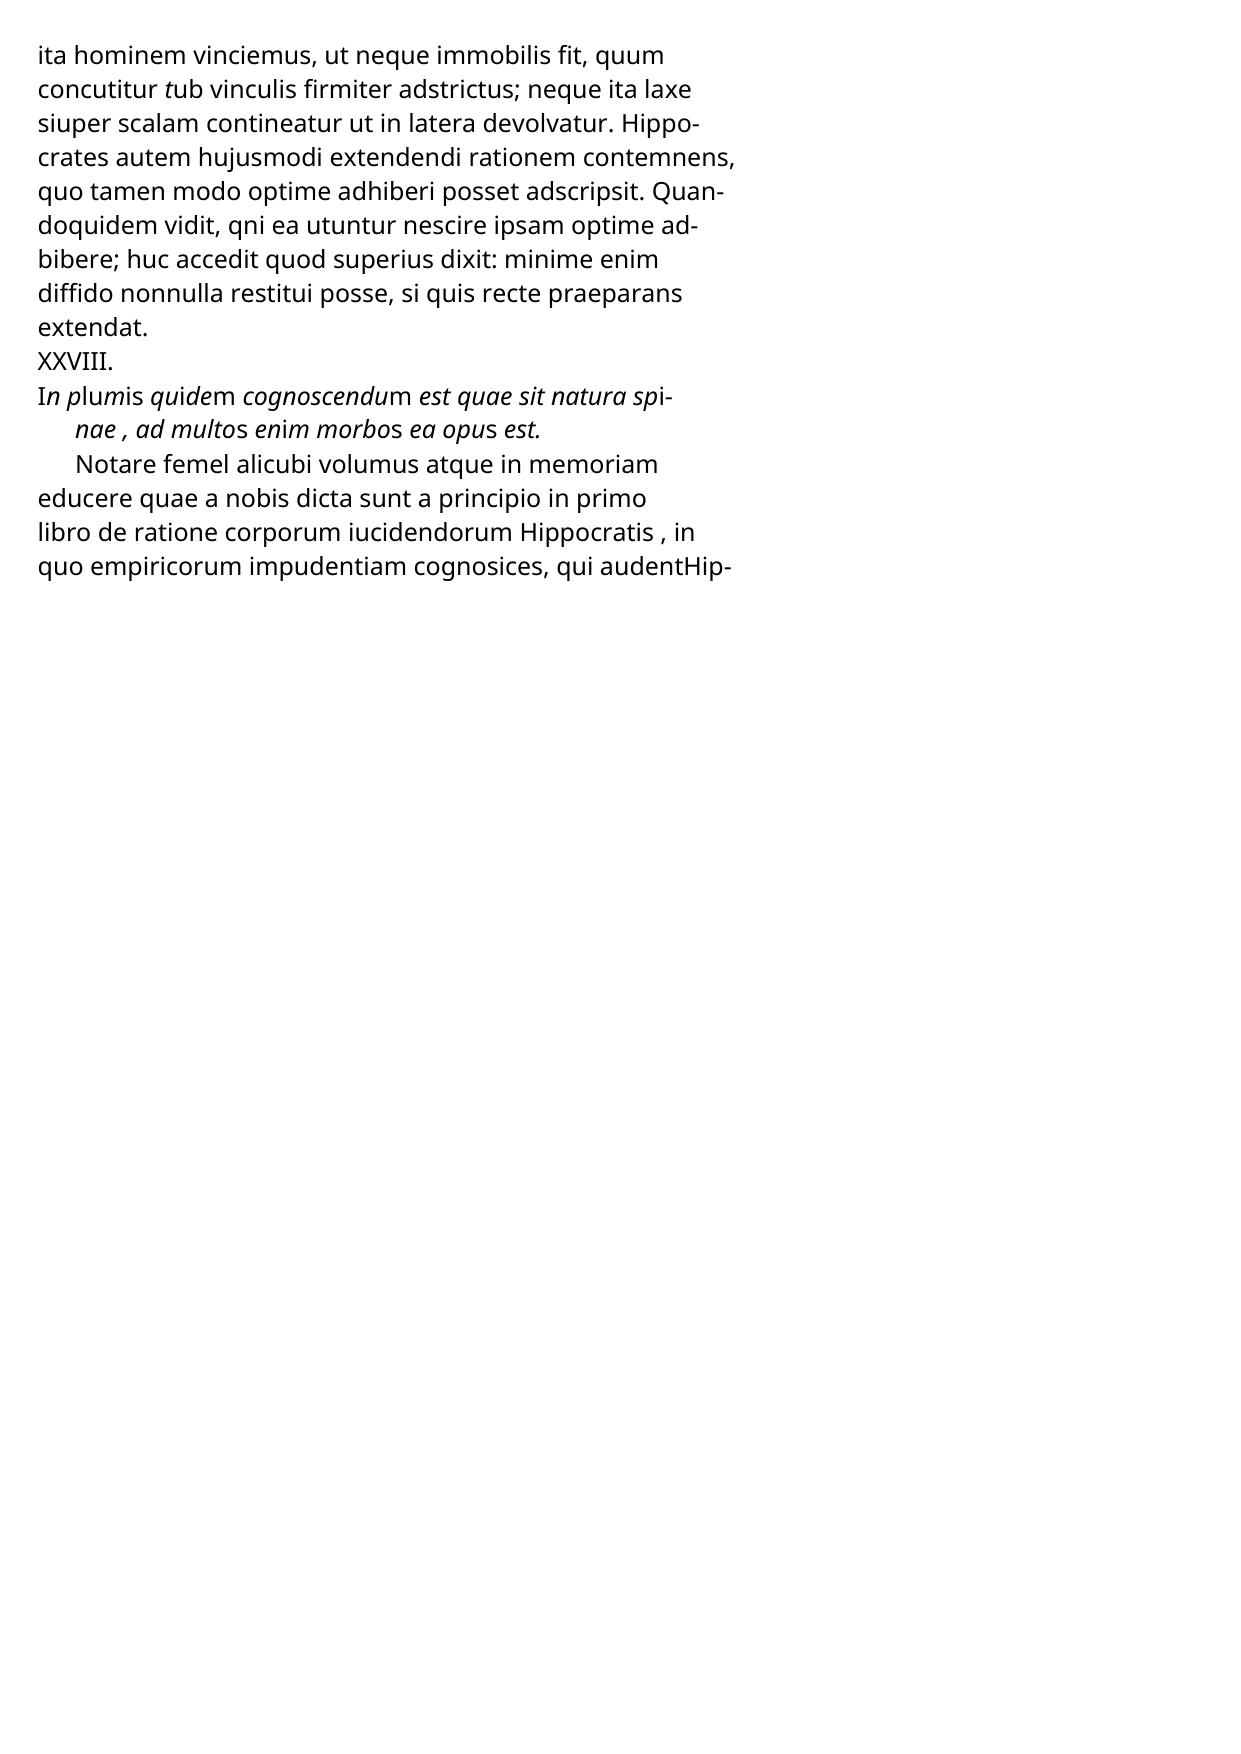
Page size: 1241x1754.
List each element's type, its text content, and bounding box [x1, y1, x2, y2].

text XXVIII. [37, 344, 1203, 378]
text ita hominem vinciemus, ut neque immobilis fit, quum concutitur tub vinculis firmiter adstrictus; neque ita laxe siuper scalam contineatur ut in latera devolvatur. Hippo- crates autem hujusmodi extendendi rationem contemnens, quo tamen modo optime adhiberi posset adscripsit. Quan- doquidem vidit, qni ea utuntur nescire ipsam optime ad- bibere; huc accedit quod superius dixit: minime enim diffido nonnulla restitui posse, si quis recte praeparans extendat. [37, 37, 1203, 344]
text In plumis quidem cognoscendum est quae sit natura spi- nae , ad multos enim morbos ea opus est. [37, 378, 1203, 446]
text Notare femel alicubi volumus atque in memoriam educere quae a nobis dicta sunt a principio in primo libro de ratione corporum iucidendorum Hippocratis , in quo empiricorum impudentiam cognosices, qui audentHip- [37, 446, 1203, 582]
